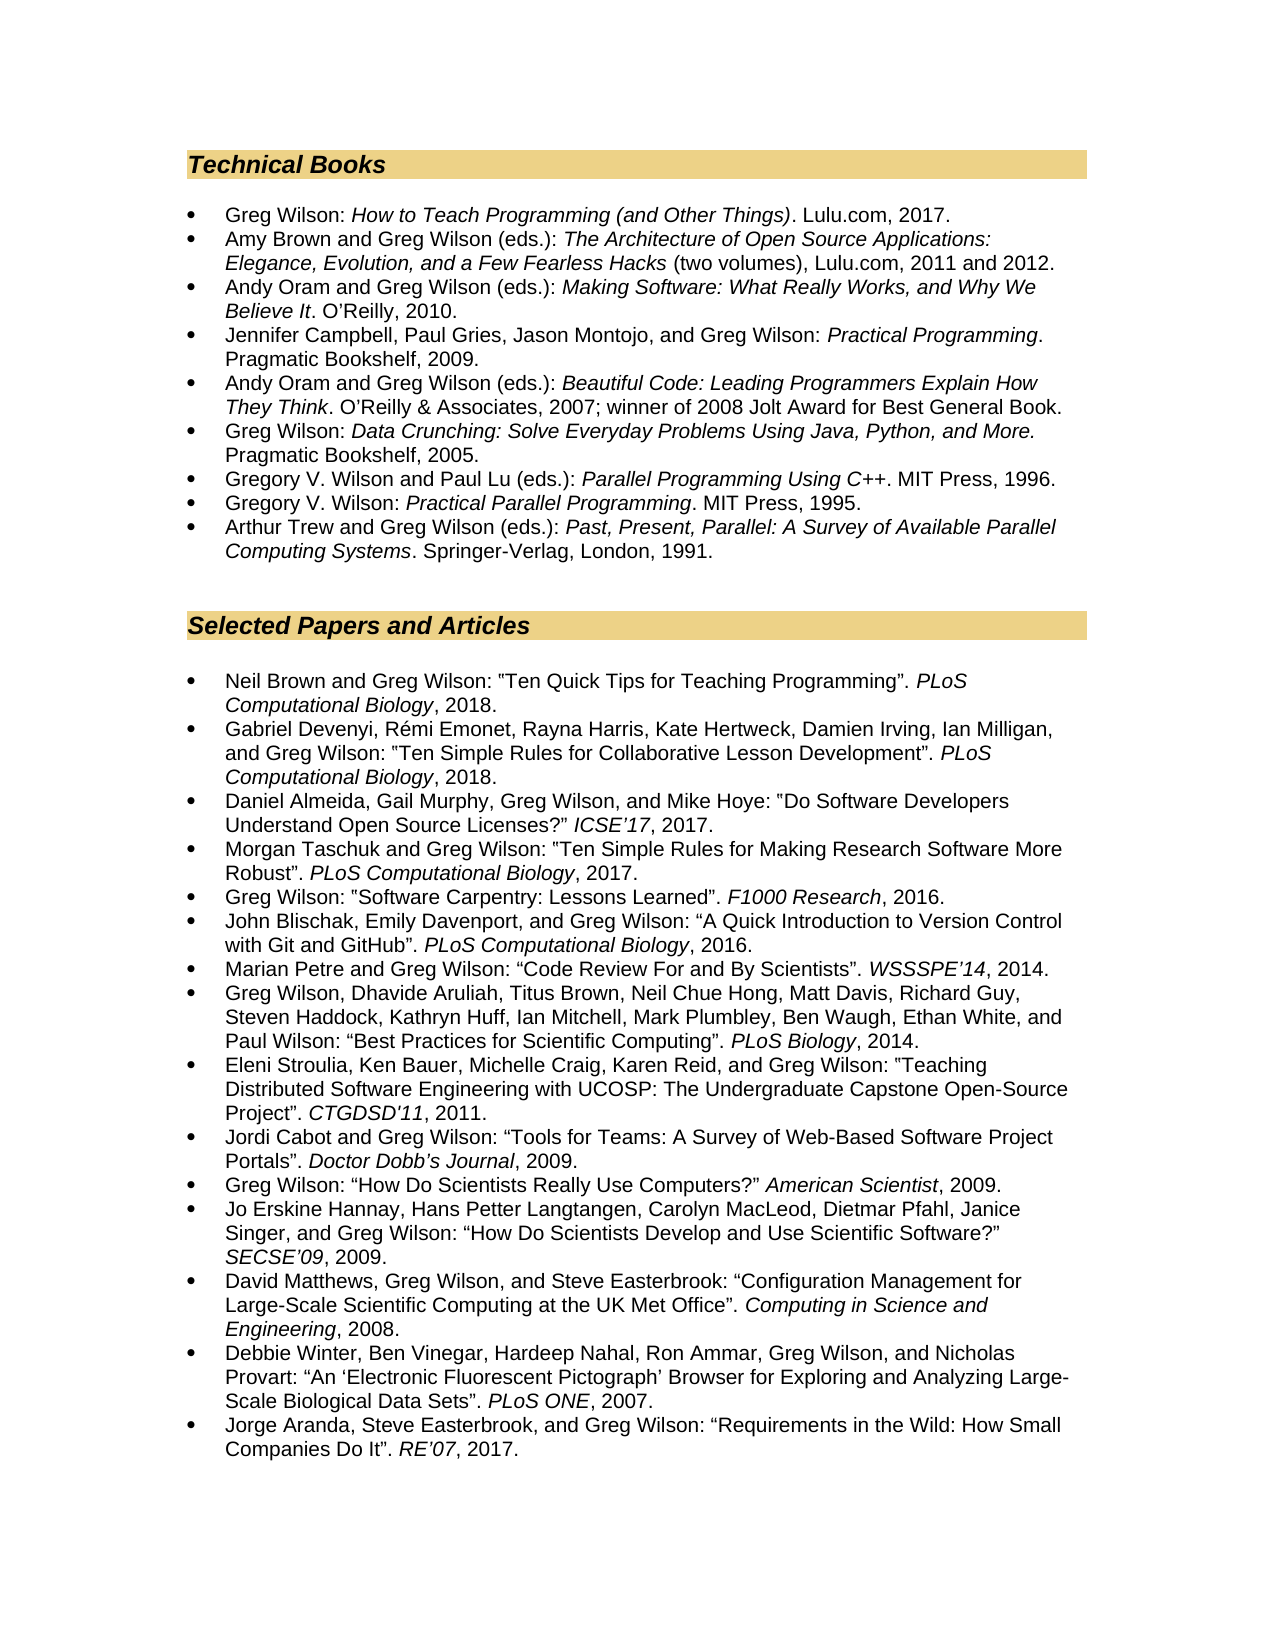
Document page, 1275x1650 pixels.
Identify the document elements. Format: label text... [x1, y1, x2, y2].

list Marian Petre and Greg Wilson: “Code Review For and By Scientists”. WSSSPE’14, 2014. [187, 957, 1087, 981]
list Greg Wilson: How to Teach Programming (and Other Things). Lulu.com, 2017. [187, 203, 1087, 227]
list Daniel Almeida, Gail Murphy, Greg Wilson, and Mike Hoye: ‟Do Software Developers Understand Open Source Licenses?” ICSE’17, 2017. [187, 788, 1087, 836]
list Gregory V. Wilson: Practical Parallel Programming. MIT Press, 1995. [187, 491, 1087, 515]
list Arthur Trew and Greg Wilson (eds.): Past, Present, Parallel: A Survey of Available Parallel Computing Systems. Springer-Verlag, London, 1991. [187, 515, 1087, 563]
list Greg Wilson, Dhavide Aruliah, Titus Brown, Neil Chue Hong, Matt Davis, Richard Guy, Steven Haddock, Kathryn Huff, Ian Mitchell, Mark Plumbley, Ben Waugh, Ethan White, and Paul Wilson: “Best Practices for Scientific Computing”. PLoS Biology, 2014. [187, 981, 1087, 1053]
list Jennifer Campbell, Paul Gries, Jason Montojo, and Greg Wilson: Practical Programming. Pragmatic Bookshelf, 2009. [187, 323, 1087, 371]
list Gregory V. Wilson and Paul Lu (eds.): Parallel Programming Using C++. MIT Press, 1996. [187, 467, 1087, 491]
list Greg Wilson: Data Crunching: Solve Everyday Problems Using Java, Python, and More. Pragmatic Bookshelf, 2005. [187, 419, 1087, 467]
subtitle Technical Books [187, 150, 1087, 179]
list Jo Erskine Hannay, Hans Petter Langtangen, Carolyn MacLeod, Dietmar Pfahl, Janice Singer, and Greg Wilson: “How Do Scientists Develop and Use Scientific Software?” SECSE’09, 2009. [187, 1197, 1087, 1269]
list David Matthews, Greg Wilson, and Steve Easterbrook: “Configuration Management for Large-Scale Scientific Computing at the UK Met Office”. Computing in Science and Engineering, 2008. [187, 1269, 1087, 1341]
list Gabriel Devenyi, Rémi Emonet, Rayna Harris, Kate Hertweck, Damien Irving, Ian Milligan, and Greg Wilson: ‟Ten Simple Rules for Collaborative Lesson Development”. PLoS Computational Biology, 2018. [187, 716, 1087, 788]
list Amy Brown and Greg Wilson (eds.): The Architecture of Open Source Applications: Elegance, Evolution, and a Few Fearless Hacks (two volumes), Lulu.com, 2011 and 2012. [187, 227, 1087, 275]
list Greg Wilson: ‟Software Carpentry: Lessons Learned”. F1000 Research, 2016. [187, 884, 1087, 908]
list Andy Oram and Greg Wilson (eds.): Beautiful Code: Leading Programmers Explain How They Think. O’Reilly & Associates, 2007; winner of 2008 Jolt Award for Best General Book. [187, 371, 1087, 419]
subtitle Selected Papers and Articles [187, 611, 1087, 640]
list Debbie Winter, Ben Vinegar, Hardeep Nahal, Ron Ammar, Greg Wilson, and Nicholas Provart: “An ‘Electronic Fluorescent Pictograph’ Browser for Exploring and Analyzing Large-Scale Biological Data Sets”. PLoS ONE, 2007. [187, 1341, 1087, 1413]
list John Blischak, Emily Davenport, and Greg Wilson: “A Quick Introduction to Version Control with Git and GitHub”. PLoS Computational Biology, 2016. [187, 908, 1087, 957]
list Greg Wilson: “How Do Scientists Really Use Computers?” American Scientist, 2009. [187, 1173, 1087, 1197]
list Jordi Cabot and Greg Wilson: “Tools for Teams: A Survey of Web-Based Software Project Portals”. Doctor Dobb’s Journal, 2009. [187, 1124, 1087, 1173]
list Eleni Stroulia, Ken Bauer, Michelle Craig, Karen Reid, and Greg Wilson: ‟Teaching Distributed Software Engineering with UCOSP: The Undergraduate Capstone Open-Source Project”. CTGDSD'11, 2011. [187, 1053, 1087, 1124]
list Neil Brown and Greg Wilson: ‟Ten Quick Tips for Teaching Programming”. PLoS Computational Biology, 2018. [187, 668, 1087, 716]
list Morgan Taschuk and Greg Wilson: ‟Ten Simple Rules for Making Research Software More Robust”. PLoS Computational Biology, 2017. [187, 836, 1087, 884]
list Jorge Aranda, Steve Easterbrook, and Greg Wilson: “Requirements in the Wild: How Small Companies Do It”. RE’07, 2017. [187, 1413, 1087, 1461]
list Andy Oram and Greg Wilson (eds.): Making Software: What Really Works, and Why We Believe It. O’Reilly, 2010. [187, 275, 1087, 323]
